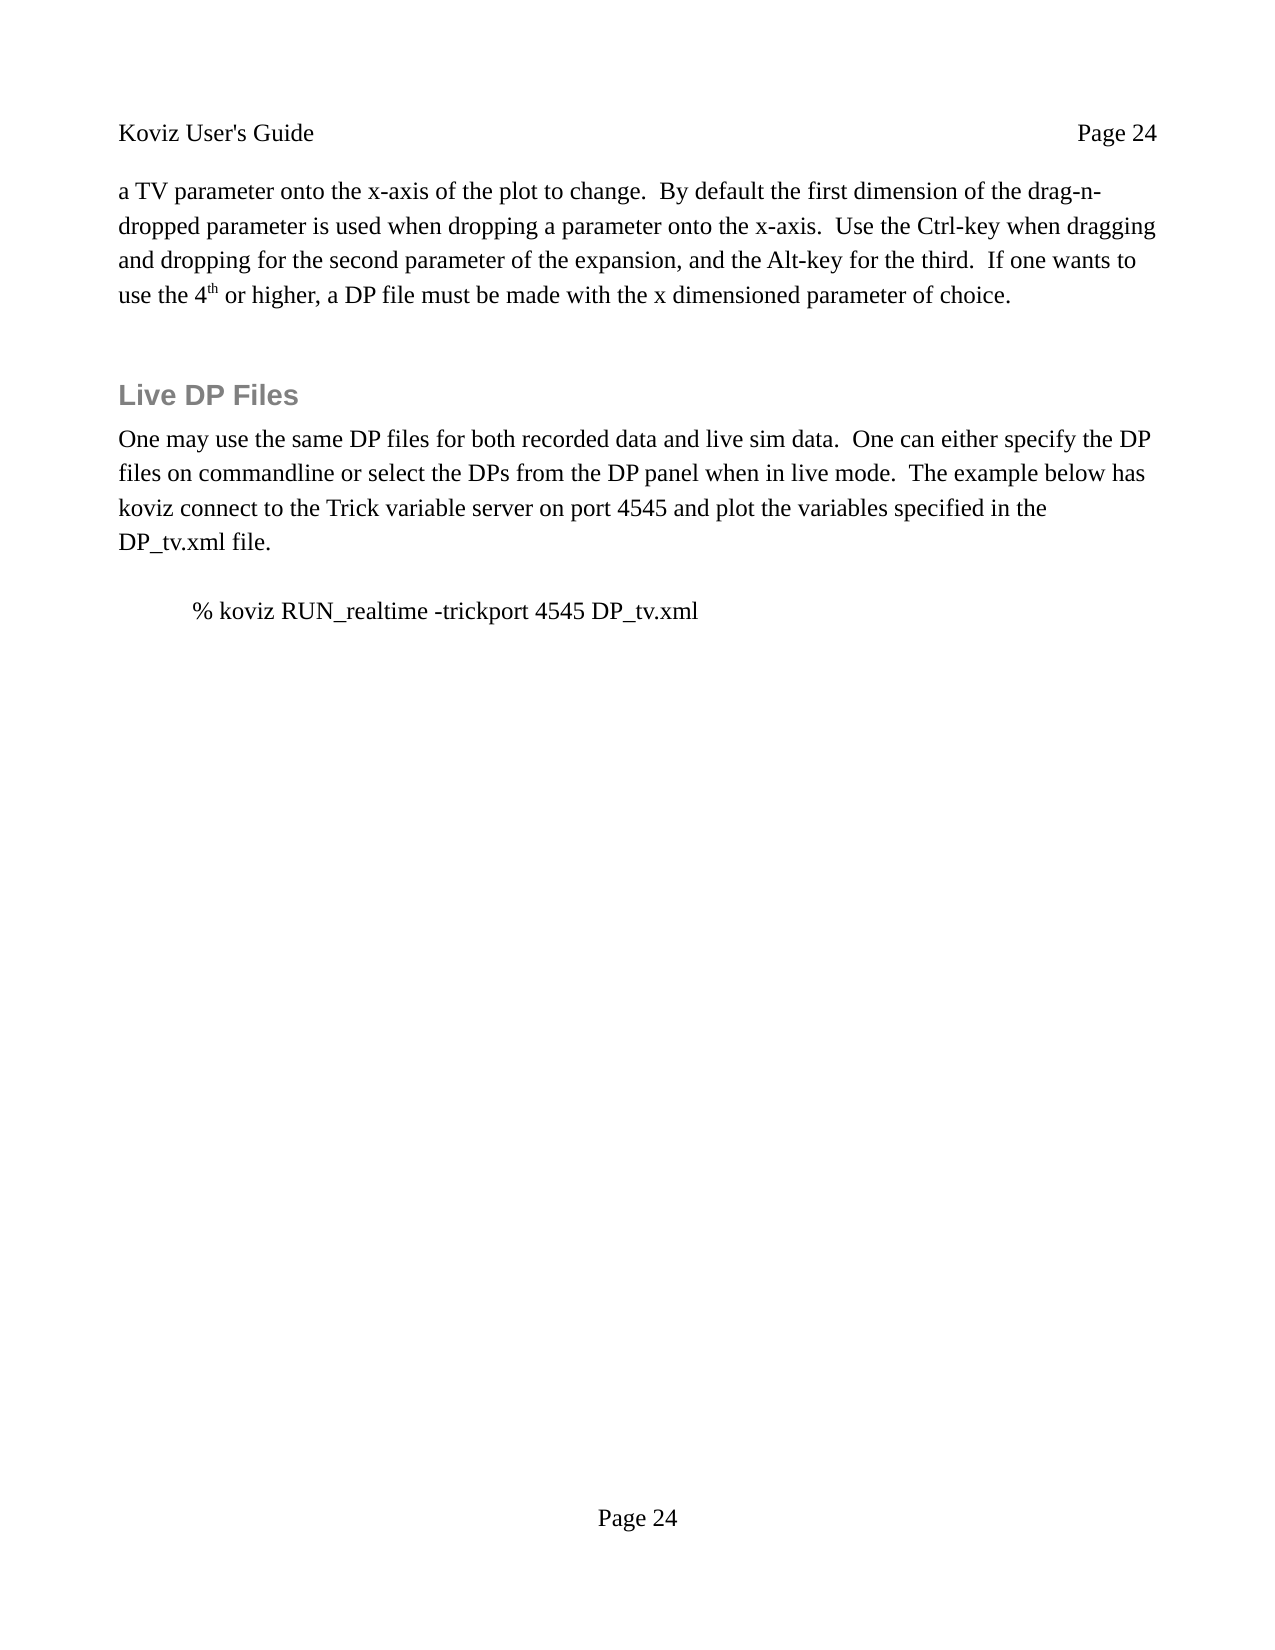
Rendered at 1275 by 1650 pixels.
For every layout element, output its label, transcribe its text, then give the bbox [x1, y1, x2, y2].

text a TV parameter onto the x-axis of the plot to change. By default the first dimension of the drag-n-dropped parameter is used when dropping a parameter onto the x-axis. Use the Ctrl-key when dragging and dropping for the second parameter of the expansion, and the Alt-key for the third. If one wants to use the 4th or higher, a DP file must be made with the x dimensioned parameter of choice. [118, 176, 1157, 343]
text One may use the same DP files for both recorded data and live sim data. One can either specify the DP files on commandline or select the DPs from the DP panel when in live mode. The example below has koviz connect to the Trick variable server on port 4545 and plot the variables specified in the DP_tv.xml file. % koviz RUN_realtime -trickport 4545 DP_tv.xml [118, 424, 1157, 625]
subtitle Live DP Files [118, 378, 1157, 411]
